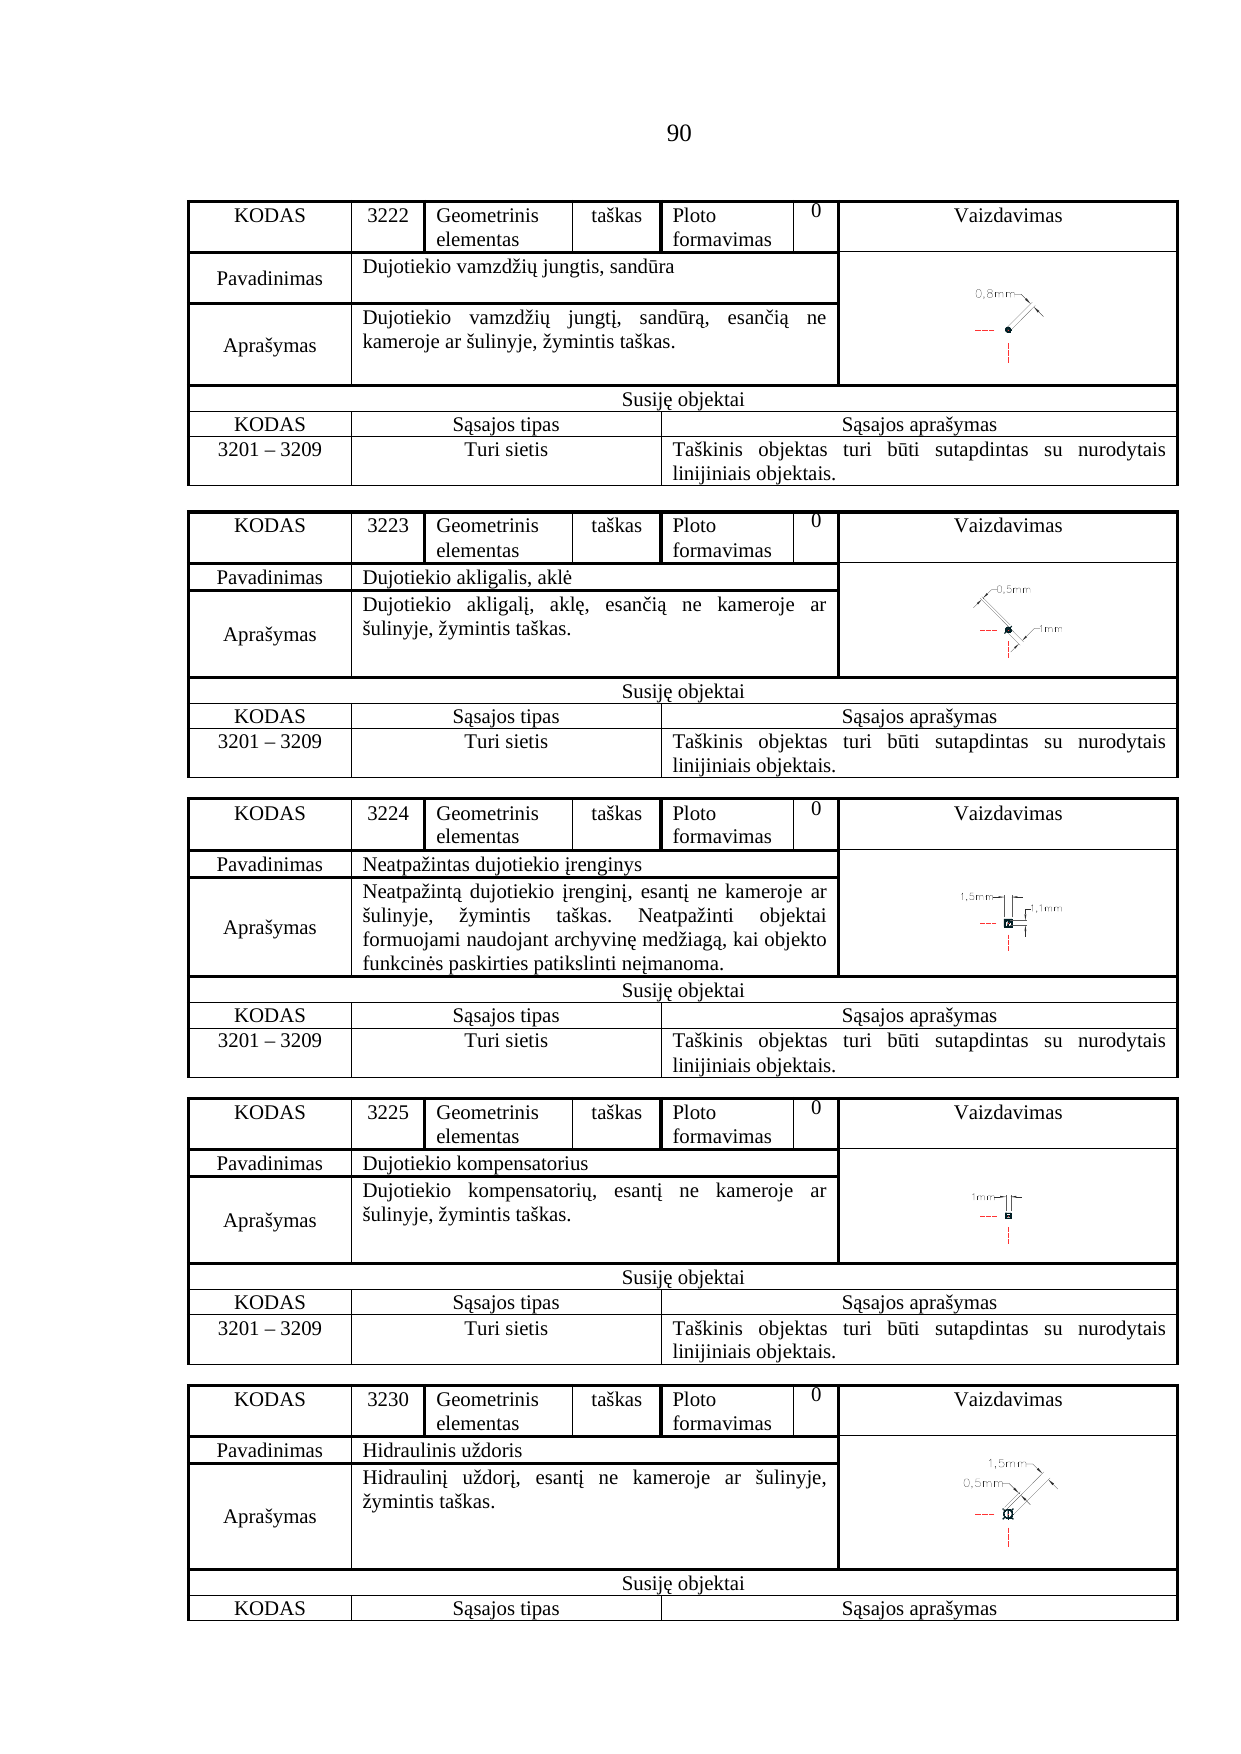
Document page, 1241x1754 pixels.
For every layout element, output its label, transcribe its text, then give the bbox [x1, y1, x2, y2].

table_header Geometrinis elementas [426, 1387, 572, 1435]
table_cell Susiję objektai [190, 978, 1176, 1002]
table_cell KODAS [190, 1596, 351, 1620]
table_header Geometrinis elementas [426, 203, 572, 251]
table_cell Susiję objektai [190, 1571, 1176, 1595]
table_cell Neatpažintas dujotiekio įrenginys [352, 852, 837, 876]
table_cell Sąsajos aprašymas [662, 1290, 1176, 1314]
table_cell Sąsajos aprašymas [662, 1003, 1176, 1027]
table_header Ploto formavimas [663, 800, 793, 848]
table_header Vaizdavimas [840, 1100, 1176, 1148]
table_cell Sąsajos tipas [352, 412, 661, 436]
table_cell Sąsajos aprašymas [662, 1596, 1176, 1620]
table_header 3225 [352, 1100, 423, 1148]
table_cell Sąsajos tipas [352, 1003, 661, 1027]
table_cell KODAS [190, 412, 351, 436]
table_cell Dujotiekio vamzdžių jungtis, sandūra [352, 254, 837, 302]
table_cell Taškinis objektas turi būti sutapdintas su nurodytais linijiniais objektais. [662, 1029, 1176, 1077]
table_header taškas [573, 203, 659, 251]
table_header Geometrinis elementas [426, 514, 572, 562]
table_cell Taškinis objektas turi būti sutapdintas su nurodytais linijiniais objektais. [662, 729, 1176, 777]
table_header Vaizdavimas [840, 800, 1176, 848]
table_cell Susiję objektai [190, 1265, 1176, 1289]
table_cell Sąsajos tipas [352, 1596, 661, 1620]
table_cell 3201 – 3209 [190, 1315, 351, 1363]
table_cell Pavadinimas [190, 1151, 351, 1175]
table_header  [794, 203, 837, 251]
table_header  [794, 1100, 837, 1148]
table_header Ploto formavimas [663, 203, 793, 251]
table_cell Taškinis objektas turi būti sutapdintas su nurodytais linijiniais objektais. [662, 437, 1176, 485]
table_header  [794, 514, 837, 562]
table_cell Dujotiekio akligalį, aklę, esančią ne kameroje ar šulinyje, žymintis taškas. [352, 592, 837, 676]
table_cell Turi sietis [352, 437, 661, 485]
table_cell Hidraulinį uždorį, esantį ne kameroje ar šulinyje, žymintis taškas. [352, 1465, 837, 1568]
table_cell Aprašymas [190, 592, 351, 676]
table_header taškas [573, 800, 659, 848]
table_cell Sąsajos tipas [352, 704, 661, 728]
table_cell KODAS [190, 1003, 351, 1027]
table_header Vaizdavimas [840, 1387, 1176, 1435]
table_cell Aprašymas [190, 305, 351, 384]
table_cell 3201 – 3209 [190, 437, 351, 485]
table_cell Turi sietis [352, 1315, 661, 1363]
table_cell Sąsajos aprašymas [662, 704, 1176, 728]
table_cell [840, 1436, 1176, 1568]
table_cell Sąsajos aprašymas [662, 412, 1176, 436]
table_header KODAS [190, 203, 351, 251]
table_header Vaizdavimas [840, 203, 1176, 251]
table_cell Sąsajos tipas [352, 1290, 661, 1314]
table_cell Dujotiekio kompensatorių, esantį ne kameroje ar šulinyje, žymintis taškas. [352, 1178, 837, 1262]
table_cell Aprašymas [190, 1178, 351, 1262]
table_header Ploto formavimas [663, 1100, 793, 1148]
table_cell Aprašymas [190, 879, 351, 975]
table_header Ploto formavimas [663, 514, 793, 562]
table_cell Pavadinimas [190, 565, 351, 589]
table_header 3222 [352, 203, 423, 251]
table_cell Pavadinimas [190, 254, 351, 302]
table_cell Susiję objektai [190, 679, 1176, 703]
table_header KODAS [190, 1387, 351, 1435]
table_cell Turi sietis [352, 1029, 661, 1077]
table_cell [840, 252, 1176, 384]
table_cell Susiję objektai [190, 387, 1176, 411]
table_cell KODAS [190, 1290, 351, 1314]
table_cell KODAS [190, 704, 351, 728]
table_header Geometrinis elementas [426, 1100, 572, 1148]
table_header taškas [573, 1100, 659, 1148]
table_cell Neatpažintą dujotiekio įrenginį, esantį ne kameroje ar šulinyje, žymintis taškas. Neatpažinti objektai formuojami naudojant archyvinę medžiagą, kai objekto funkcinės paskirties patikslinti neįmanoma. [352, 879, 837, 975]
table_cell Turi sietis [352, 729, 661, 777]
table_cell Hidraulinis uždoris [352, 1438, 837, 1462]
table_cell 3201 – 3209 [190, 1029, 351, 1077]
table_header Geometrinis elementas [426, 800, 572, 848]
table_header  [794, 800, 837, 848]
table_header  [794, 1387, 837, 1435]
table_header Vaizdavimas [840, 514, 1176, 562]
table_cell Aprašymas [190, 1465, 351, 1568]
table_header KODAS [190, 800, 351, 848]
table_header KODAS [190, 514, 351, 562]
table_cell Dujotiekio vamzdžių jungtį, sandūrą, esančią ne kameroje ar šulinyje, žymintis taškas. [352, 305, 837, 384]
table_cell [840, 1149, 1176, 1262]
table_header Ploto formavimas [663, 1387, 793, 1435]
table_cell Pavadinimas [190, 1438, 351, 1462]
table_cell Dujotiekio kompensatorius [352, 1151, 837, 1175]
table_cell [840, 563, 1176, 676]
table_cell [840, 850, 1176, 975]
table_header KODAS [190, 1100, 351, 1148]
table_header taškas [573, 514, 659, 562]
table_cell Pavadinimas [190, 852, 351, 876]
table_cell 3201 – 3209 [190, 729, 351, 777]
table_cell Dujotiekio akligalis, aklė [352, 565, 837, 589]
table_header 3230 [352, 1387, 423, 1435]
table_header 3223 [352, 514, 423, 562]
table_cell Taškinis objektas turi būti sutapdintas su nurodytais linijiniais objektais. [662, 1315, 1176, 1363]
table_header taškas [573, 1387, 659, 1435]
table_header 3224 [352, 800, 423, 848]
